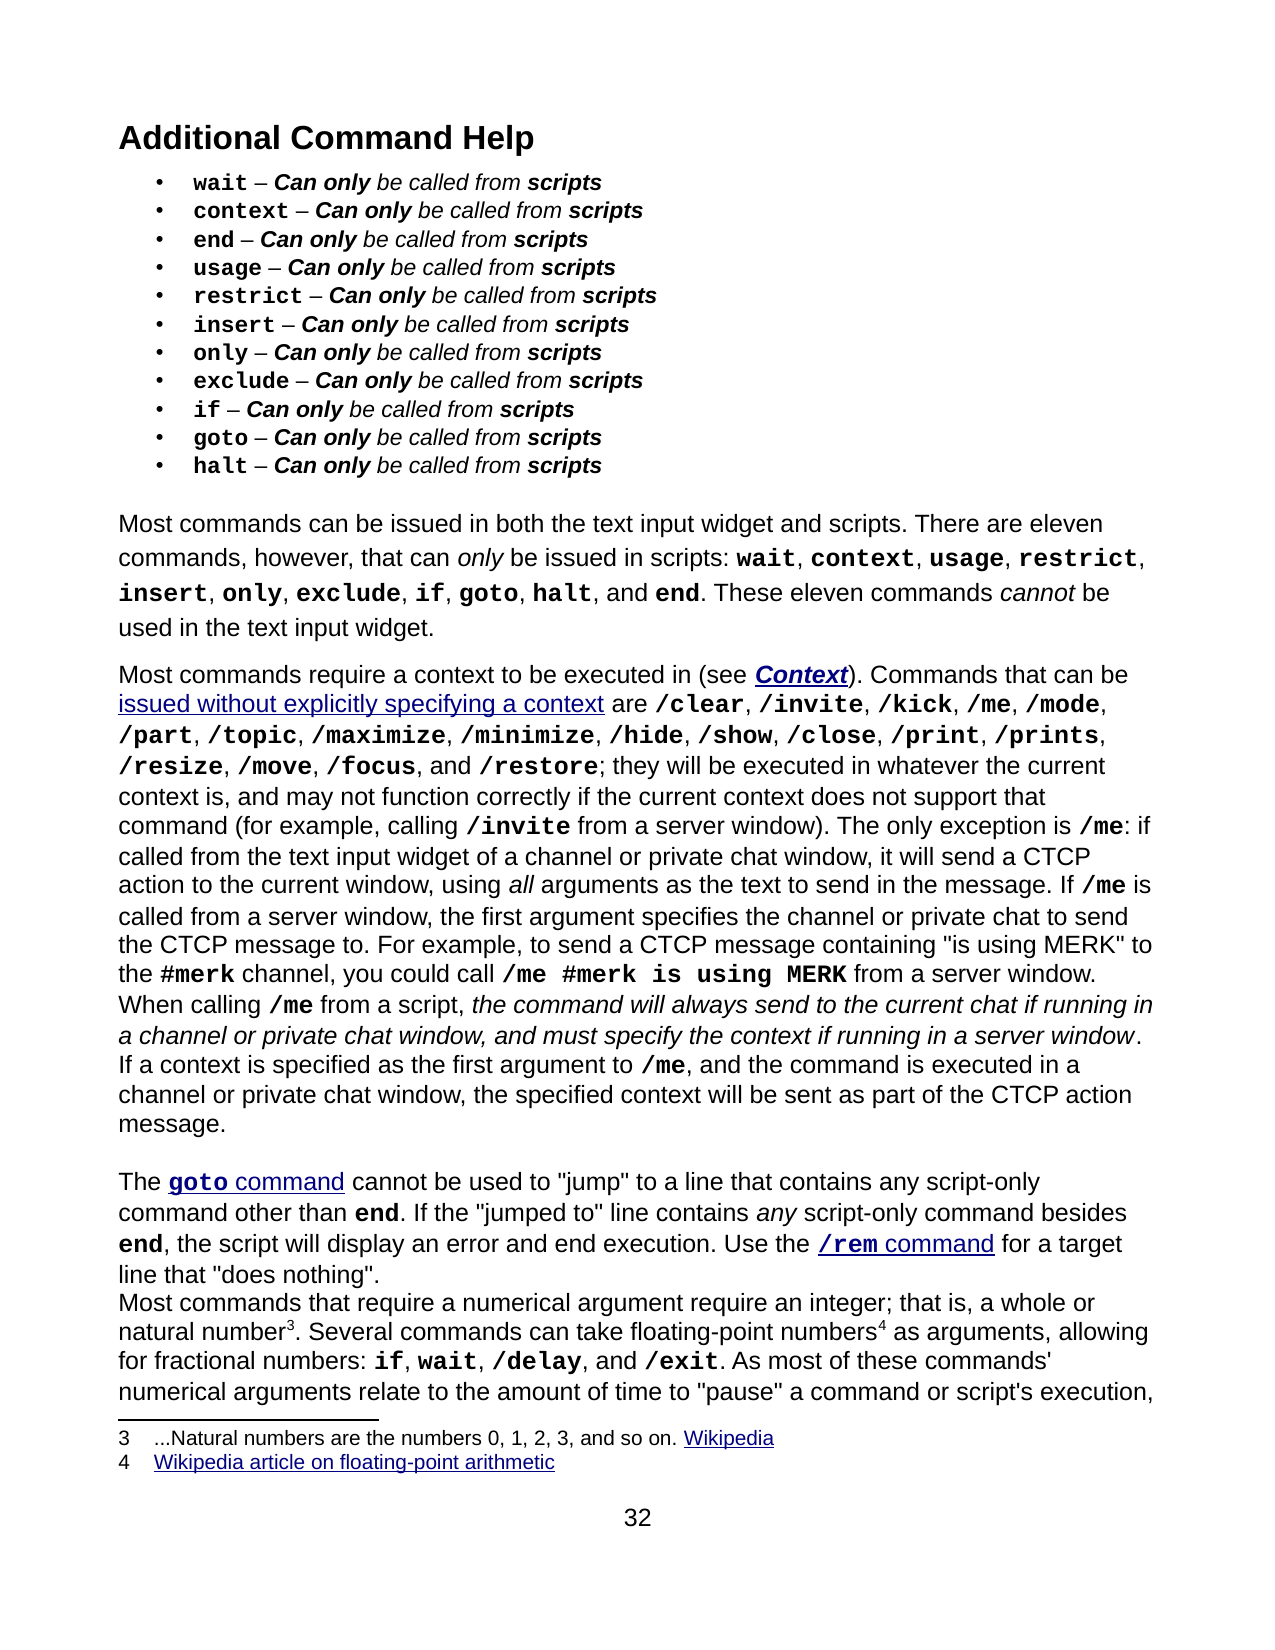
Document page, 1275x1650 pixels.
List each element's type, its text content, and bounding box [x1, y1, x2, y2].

text Most commands that require a numerical argument require an integer; that is, a whole or natural number. Several commands can take floating-point numbers as arguments, allowing for fractional numbers: if, wait, /delay, and /exit. As most of these commands' numerical arguments relate to the amount of time to "pause" a command or script's execution, [118, 1288, 1157, 1406]
list if – Can only be called from scripts [156, 396, 1157, 424]
text Most commands require a context to be executed in (see Context). Commands that can be issued without explicitly specifying a context are /clear, /invite, /kick, /me, /mode, /part, /topic, /maximize, /minimize, /hide, /show, /close, /print, /prints, /resize, /move, /focus, and /restore; they will be executed in whatever the current context is, and may not function correctly if the current context does not support that command (for example, calling /invite from a server window). The only exception is /me: if called from the text input widget of a channel or private chat window, it will send a CTCP action to the current window, using all arguments as the text to send in the message. If /me is called from a server window, the first argument specifies the channel or private chat to send the CTCP message to. For example, to send a CTCP message containing "is using MERK" to the #merk channel, you could call /me #merk is using MERK from a server window. When calling /me from a script, the command will always send to the current chat if running in a channel or private chat window, and must specify the context if running in a server window. If a context is specified as the first argument to /me, and the command is executed in a channel or private chat window, the specified context will be sent as part of the CTCP action message. [118, 661, 1157, 1138]
text Most commands can be issued in both the text input widget and scripts. There are eleven commands, however, that can only be issued in scripts: wait, context, usage, restrict, insert, only, exclude, if, goto, halt, and end. These eleven commands cannot be used in the text input widget. [118, 509, 1157, 642]
list insert – Can only be called from scripts [156, 311, 1157, 339]
list end – Can only be called from scripts [156, 226, 1157, 254]
text The goto command cannot be used to "jump" to a line that contains any script-only command other than end. If the "jumped to" line contains any script-only command besides end, the script will display an error and end execution. Use the /rem command for a target line that "does nothing". [118, 1167, 1157, 1288]
text ...Natural numbers are the numbers 0, 1, 2, 3, and so on. Wikipedia [118, 1426, 1157, 1450]
list halt – Can only be called from scripts [156, 452, 1157, 481]
subtitle Additional Command Help [118, 118, 1157, 157]
list wait – Can only be called from scripts [156, 169, 1157, 197]
list only – Can only be called from scripts [156, 339, 1157, 367]
list restrict – Can only be called from scripts [156, 282, 1157, 311]
list context – Can only be called from scripts [156, 197, 1157, 226]
list exclude – Can only be called from scripts [156, 367, 1157, 396]
list goto – Can only be called from scripts [156, 424, 1157, 452]
list usage – Can only be called from scripts [156, 254, 1157, 282]
text Wikipedia article on floating-point arithmetic [118, 1450, 1157, 1474]
